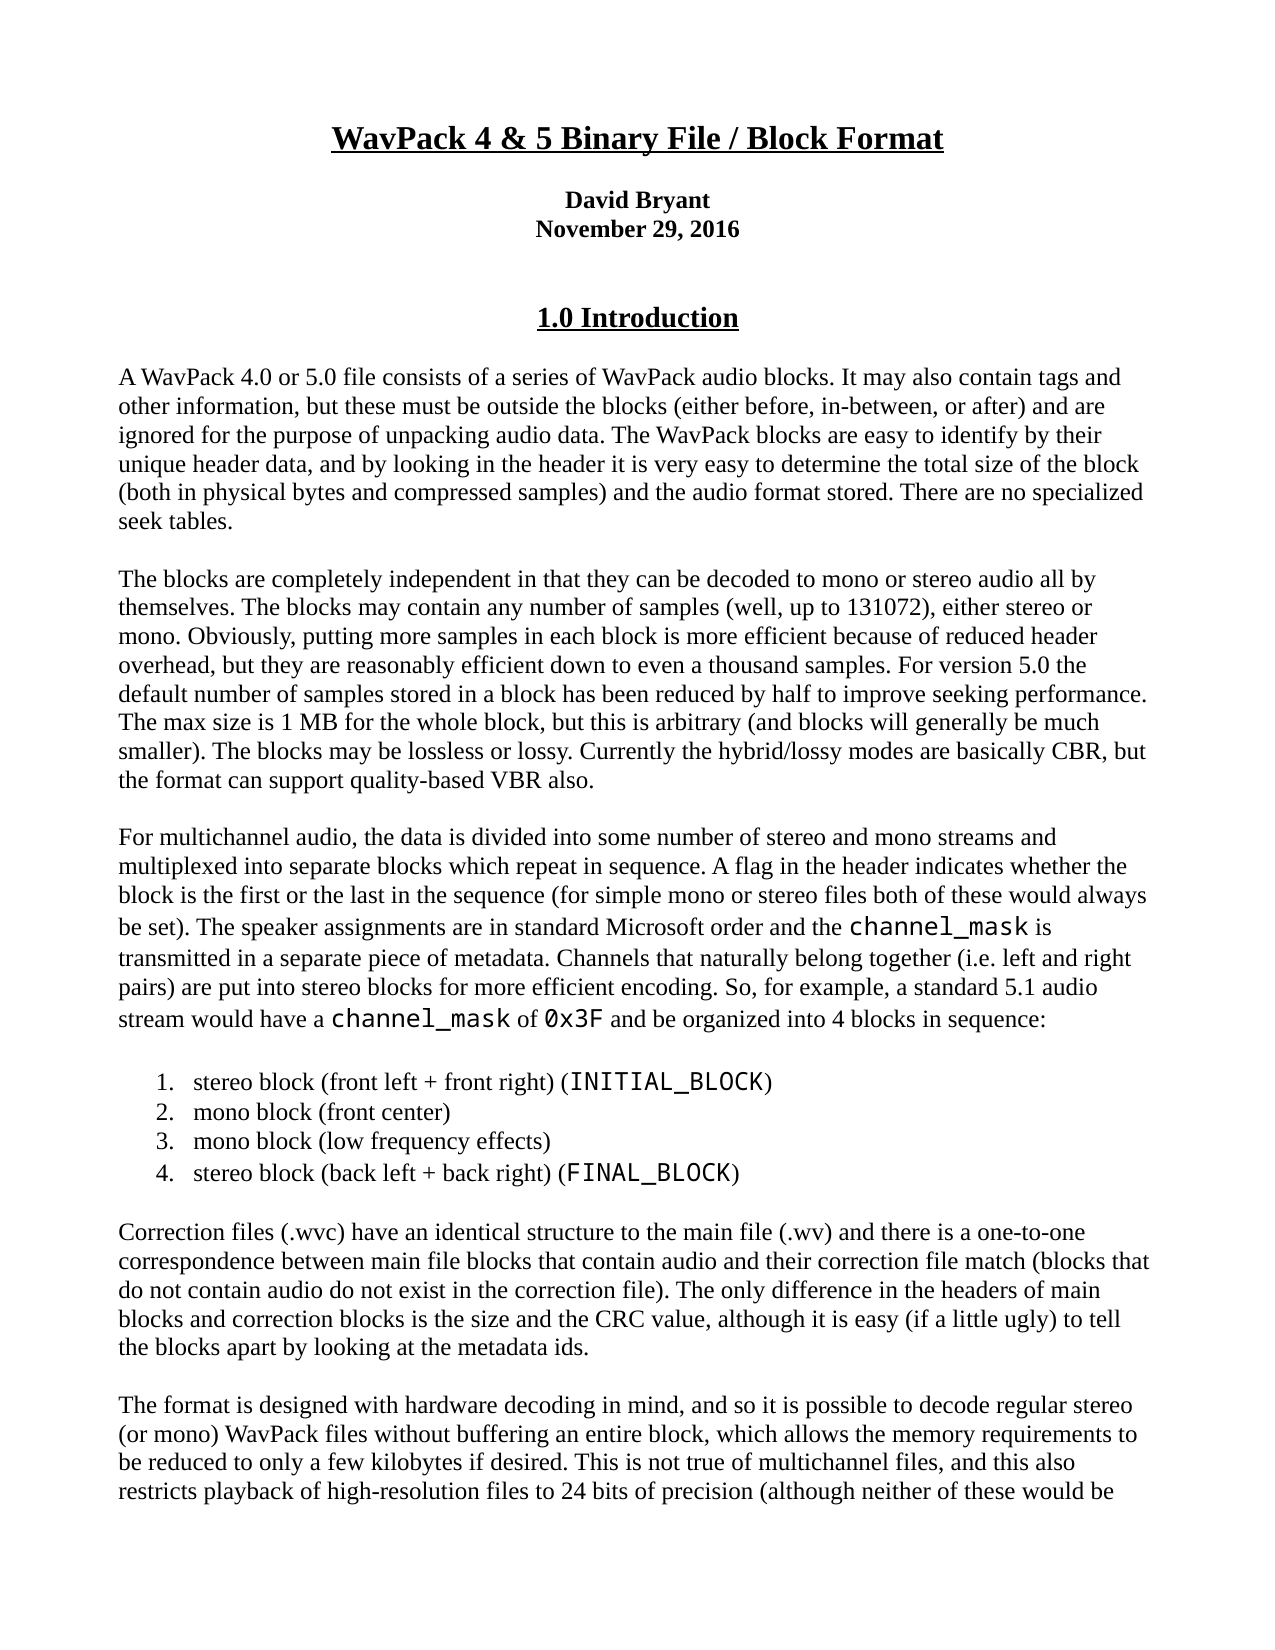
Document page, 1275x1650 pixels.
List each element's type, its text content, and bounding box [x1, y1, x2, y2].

text 1.0 Introduction [118, 300, 1157, 334]
list mono block (low frequency effects) [156, 1126, 1157, 1155]
text Correction files (.wvc) have an identical structure to the main file (.wv) and there is a one-to-one correspondence between main file blocks that contain audio and their correction file match (blocks that do not contain audio do not exist in the correction file). The only difference in the headers of main blocks and correction blocks is the size and the CRC value, although it is easy (if a little ugly) to tell the blocks apart by looking at the metadata ids. [118, 1217, 1157, 1361]
text WavPack 4 & 5 Binary File / Block Format [118, 118, 1157, 156]
list mono block (front center) [156, 1097, 1157, 1126]
text The blocks are completely independent in that they can be decoded to mono or stereo audio all by themselves. The blocks may contain any number of samples (well, up to 131072), either stereo or mono. Obviously, putting more samples in each block is more efficient because of reduced header overhead, but they are reasonably efficient down to even a thousand samples. For version 5.0 the default number of samples stored in a block has been reduced by half to improve seeking performance. The max size is 1 MB for the whole block, but this is arbitrary (and blocks will generally be much smaller). The blocks may be lossless or lossy. Currently the hybrid/lossy modes are basically CBR, but the format can support quality-based VBR also. [118, 564, 1157, 794]
text The format is designed with hardware decoding in mind, and so it is possible to decode regular stereo (or mono) WavPack files without buffering an entire block, which allows the memory requirements to be reduced to only a few kilobytes if desired. This is not true of multichannel files, and this also restricts playback of high-resolution files to 24 bits of precision (although neither of these would be [118, 1390, 1157, 1505]
list stereo block (front left + front right) (INITIAL_BLOCK) [156, 1063, 1157, 1097]
list stereo block (back left + back right) (FINAL_BLOCK) [156, 1155, 1157, 1189]
text David Bryant [118, 185, 1157, 214]
text A WavPack 4.0 or 5.0 file consists of a series of WavPack audio blocks. It may also contain tags and other information, but these must be outside the blocks (either before, in-between, or after) and are ignored for the purpose of unpacking audio data. The WavPack blocks are easy to identify by their unique header data, and by looking in the header it is very easy to determine the total size of the block (both in physical bytes and compressed samples) and the audio format stored. There are no specialized seek tables. [118, 362, 1157, 535]
text November 29, 2016 [118, 214, 1157, 243]
text For multichannel audio, the data is divided into some number of stereo and mono streams and multiplexed into separate blocks which repeat in sequence. A flag in the header indicates whether the block is the first or the last in the sequence (for simple mono or stereo files both of these would always be set). The speaker assignments are in standard Microsoft order and the channel_mask is transmitted in a separate piece of metadata. Channels that naturally belong together (i.e. left and right pairs) are put into stereo blocks for more efficient encoding. So, for example, a standard 5.1 audio stream would have a channel_mask of 0x3F and be organized into 4 blocks in sequence: [118, 822, 1157, 1034]
